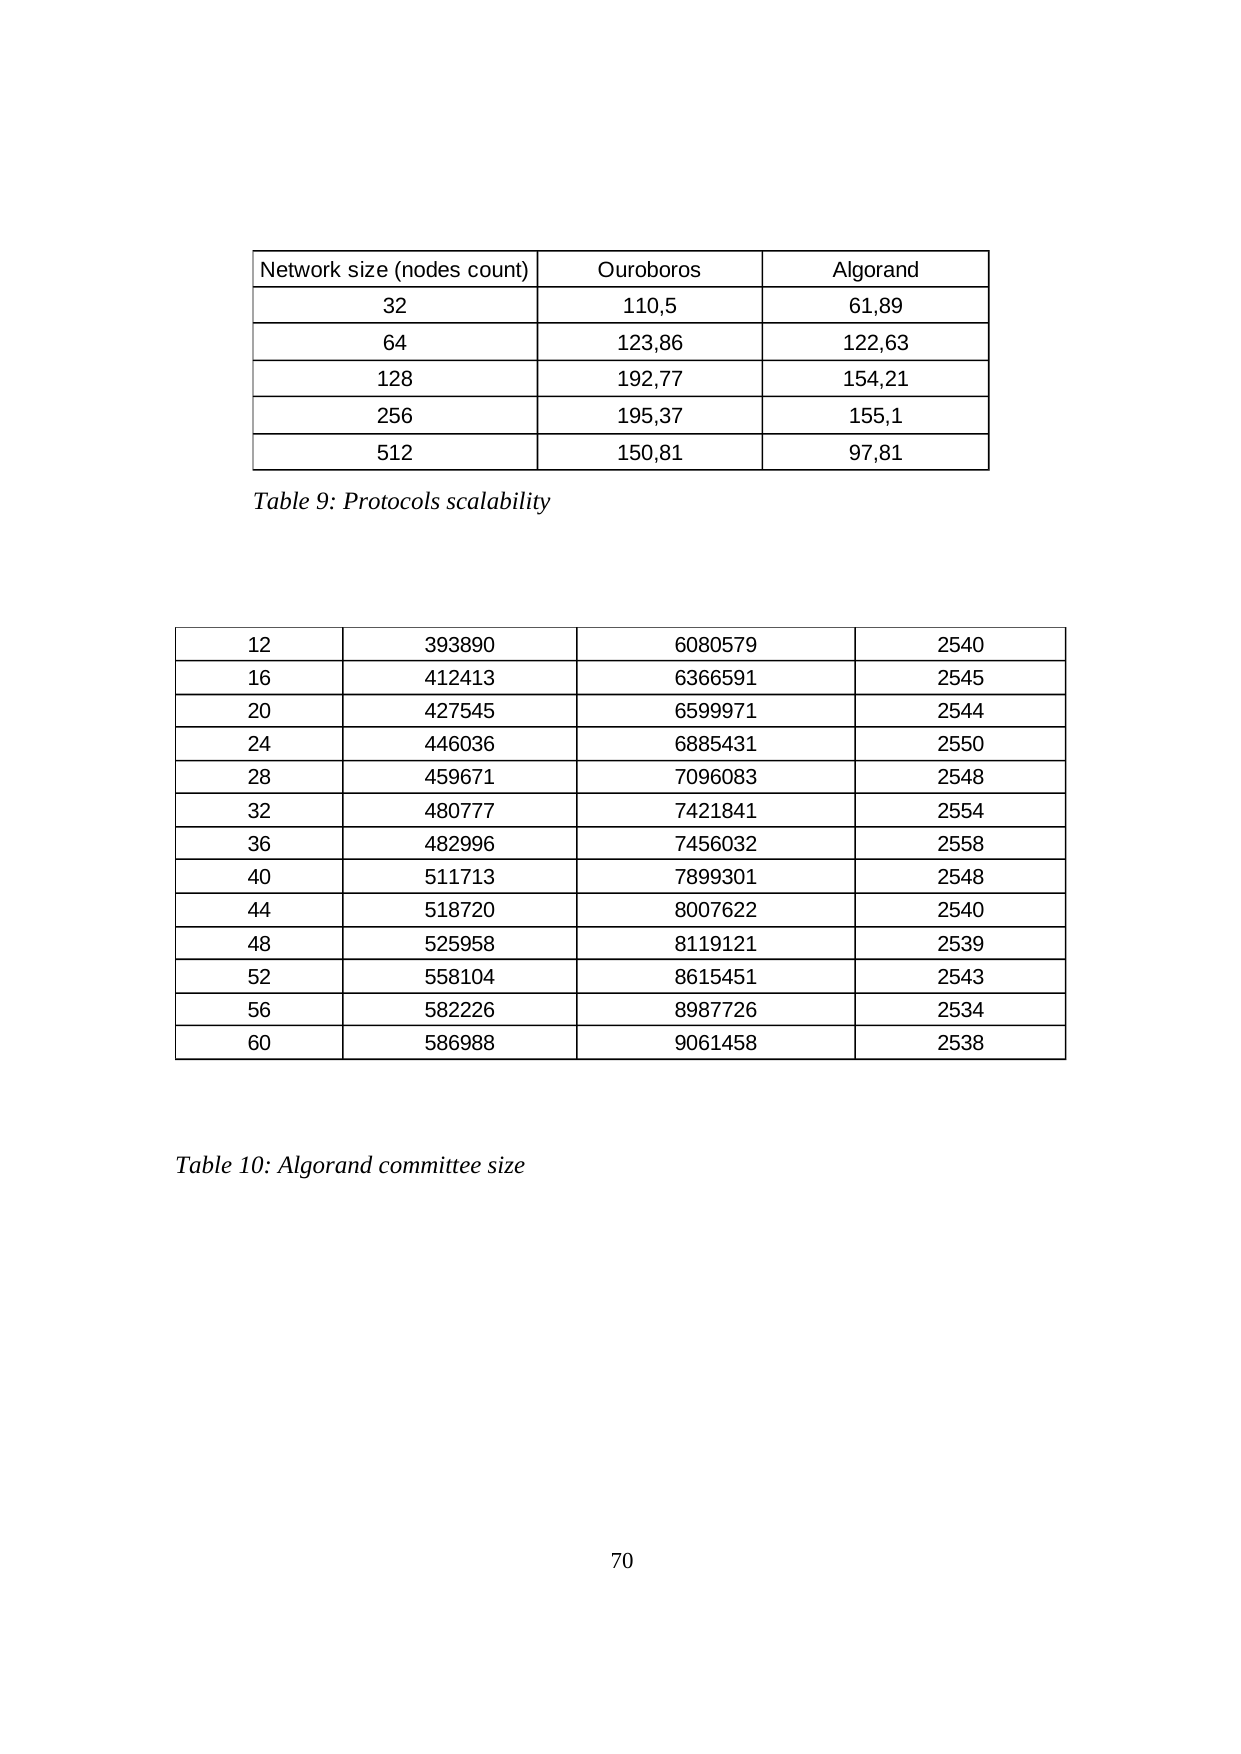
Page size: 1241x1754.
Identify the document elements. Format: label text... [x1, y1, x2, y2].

text Table 10: Algorand committee size [175, 627, 1068, 1179]
text Table 9: Protocols scalability [253, 250, 991, 515]
